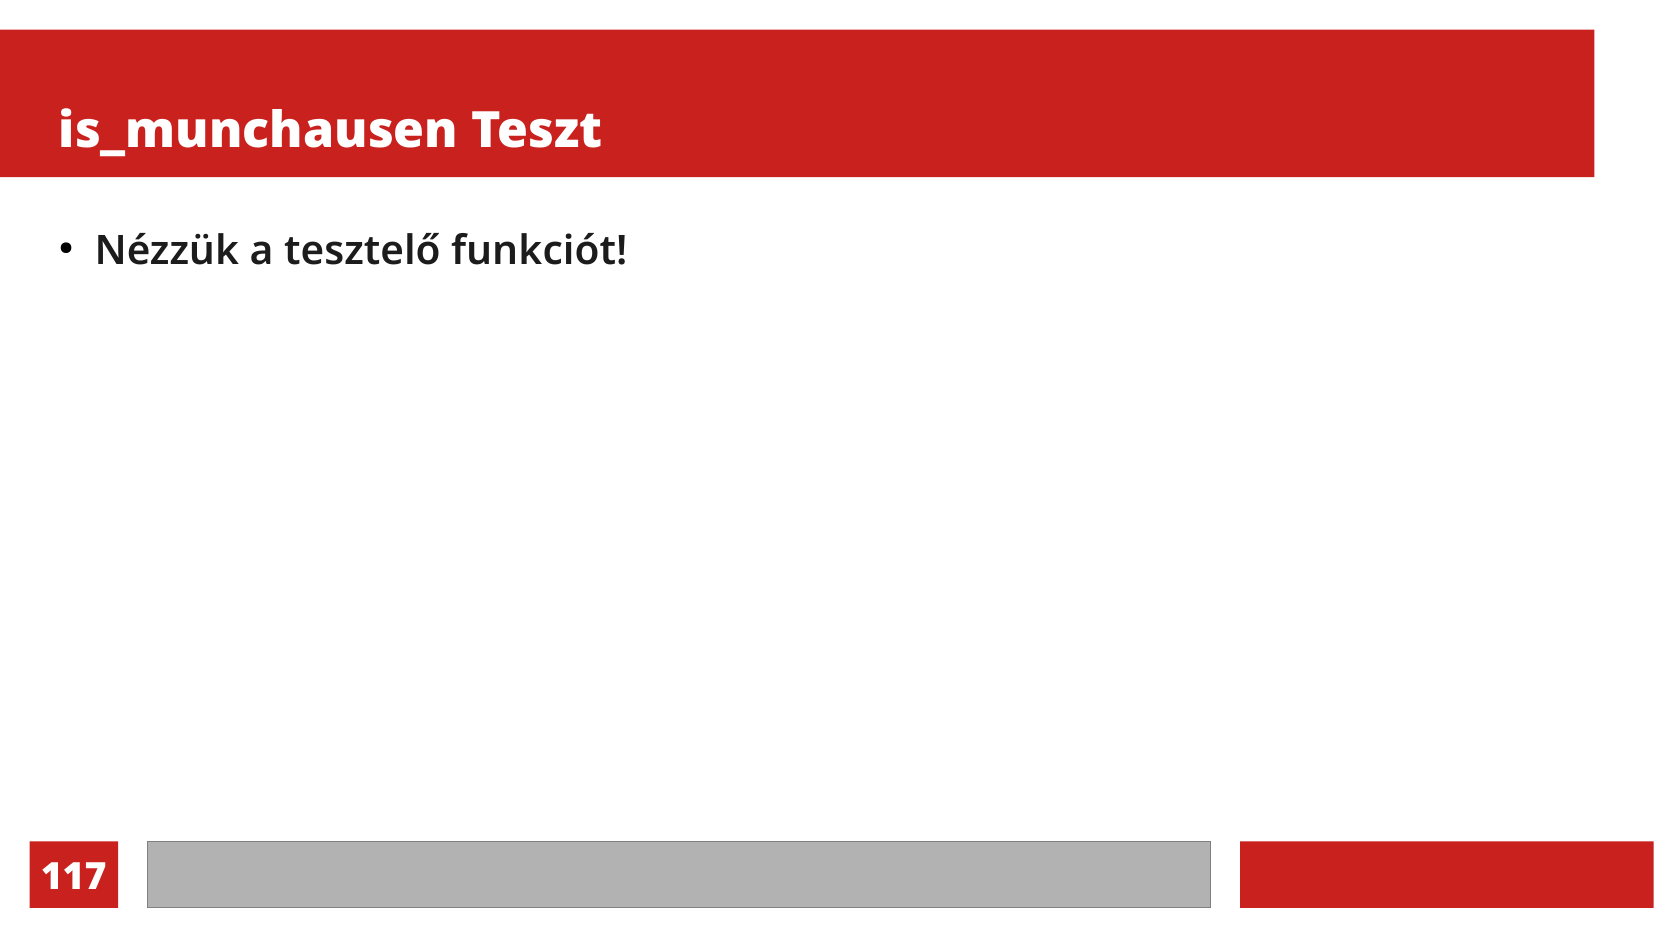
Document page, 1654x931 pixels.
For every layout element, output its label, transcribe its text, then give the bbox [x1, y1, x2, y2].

title is_munchausen Teszt [59, 44, 1595, 163]
list Nézzük a tesztelő funkciót! [59, 221, 1565, 739]
